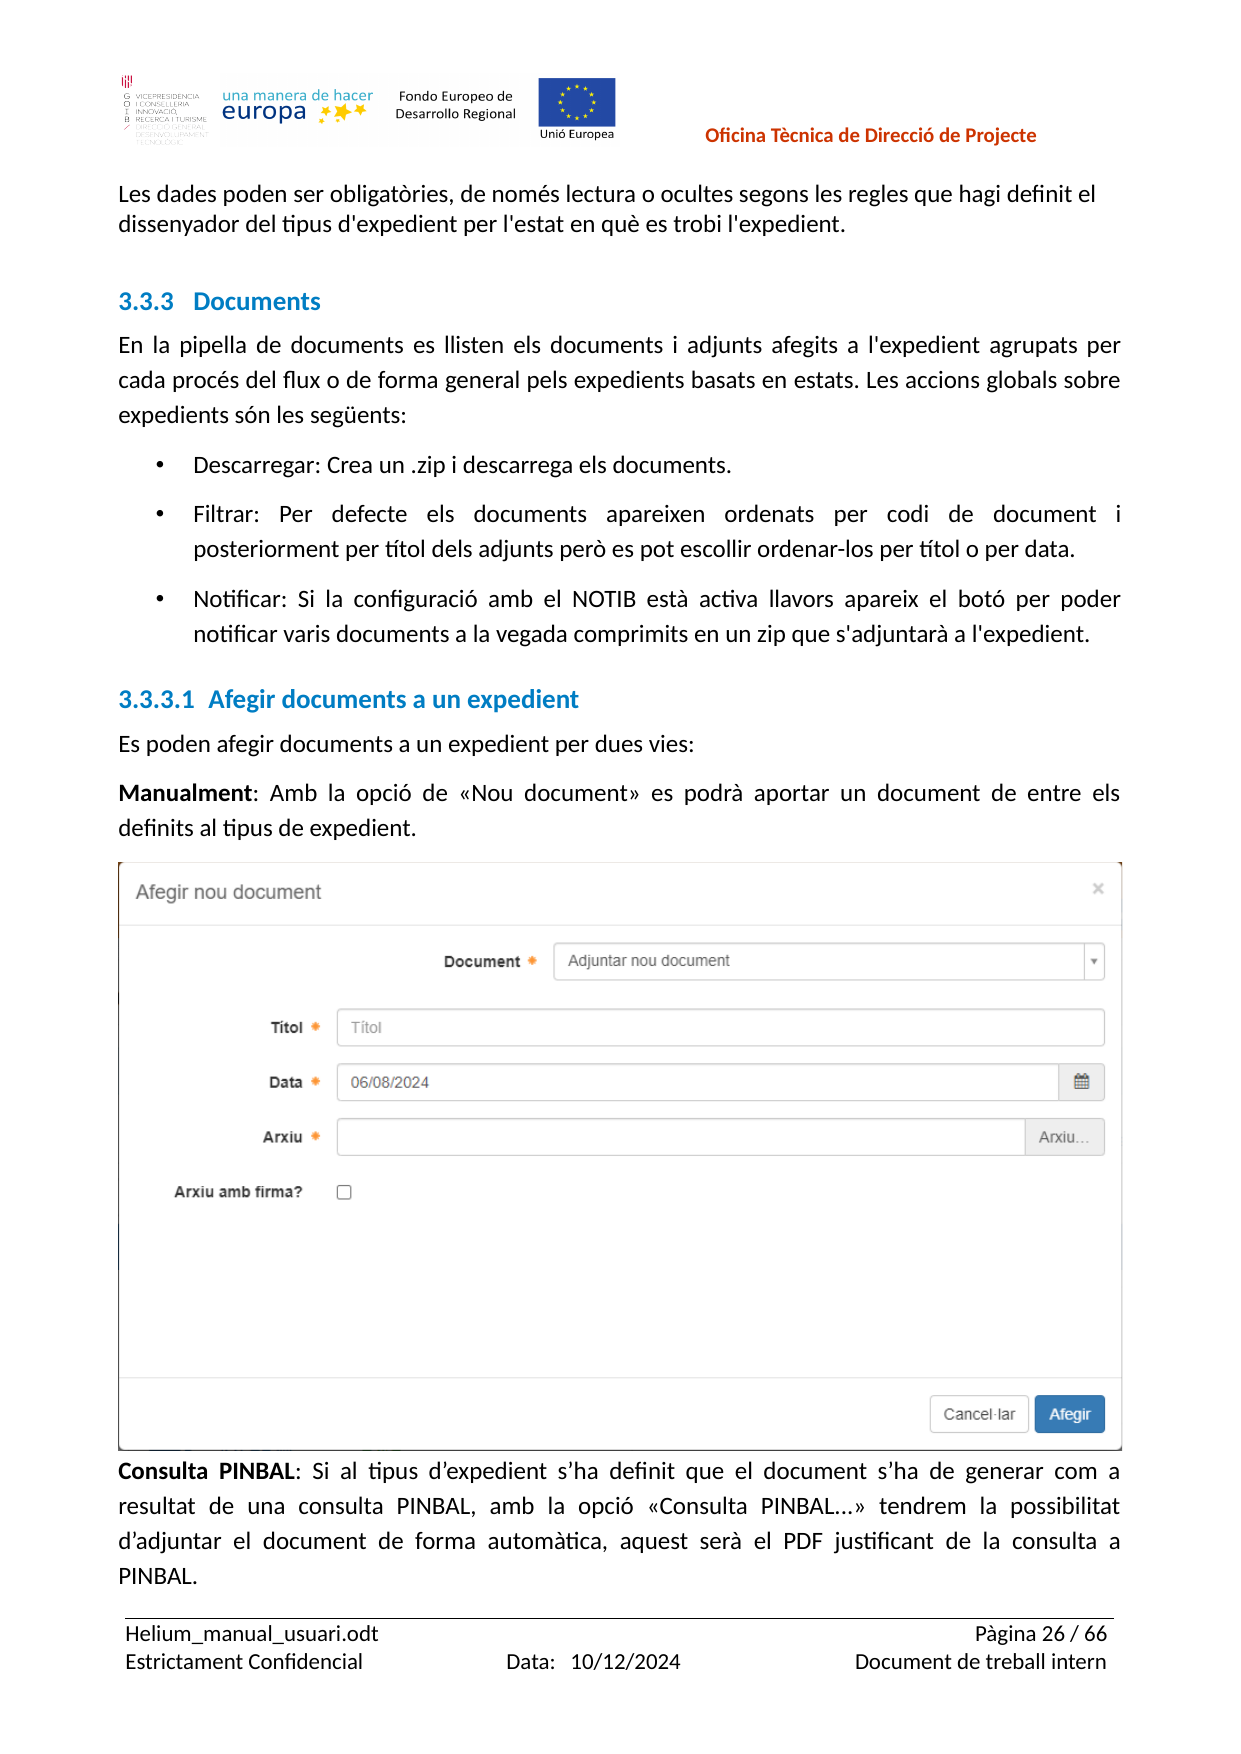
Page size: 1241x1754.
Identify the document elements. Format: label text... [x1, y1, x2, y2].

text Les dades poden ser obligatòries, de només lectura o ocultes segons les regles que hagi definit el dissenyador del tipus d'expedient per l'estat en què es trobi l'expedient. [118, 178, 1122, 239]
list Descarregar: Crea un .zip i descarrega els documents. [156, 449, 1122, 479]
picture [118, 73, 213, 147]
text Consulta PINBAL: Si al tipus d’expedient s’ha definit que el document s’ha de generar com a resultat de una consulta PINBAL, amb la opció «Consulta PINBAL...» tendrem la possibilitat d’adjuntar el document de forma automàtica, aquest serà el PDF justificant de la consulta a PINBAL. [118, 1451, 1122, 1591]
picture [118, 862, 1123, 1451]
picture [219, 73, 621, 147]
list Notificar: Si la configuració amb el NOTIB està activa llavors apareix el botó per poder notificar varis documents a la vegada comprimits en un zip que s'adjuntarà a l'expedient. [156, 583, 1122, 649]
text Manualment: Amb la opció de «Nou document» es podrà aportar un document de entre els definits al tipus de expedient. [118, 777, 1122, 843]
text Es poden afegir documents a un expedient per dues vies: [118, 728, 1122, 758]
subtitle Documents [118, 284, 1122, 317]
list Filtrar: Per defecte els documents apareixen ordenats per codi de document i posteriorment per títol dels adjunts però es pot escollir ordenar-los per títol o per data. [156, 498, 1122, 564]
subtitle Afegir documents a un expedient [118, 682, 1122, 715]
text En la pipella de documents es llisten els documents i adjunts afegits a l'expedient agrupats per cada procés del flux o de forma general pels expedients basats en estats. Les accions globals sobre expedients són les següents: [118, 329, 1122, 430]
